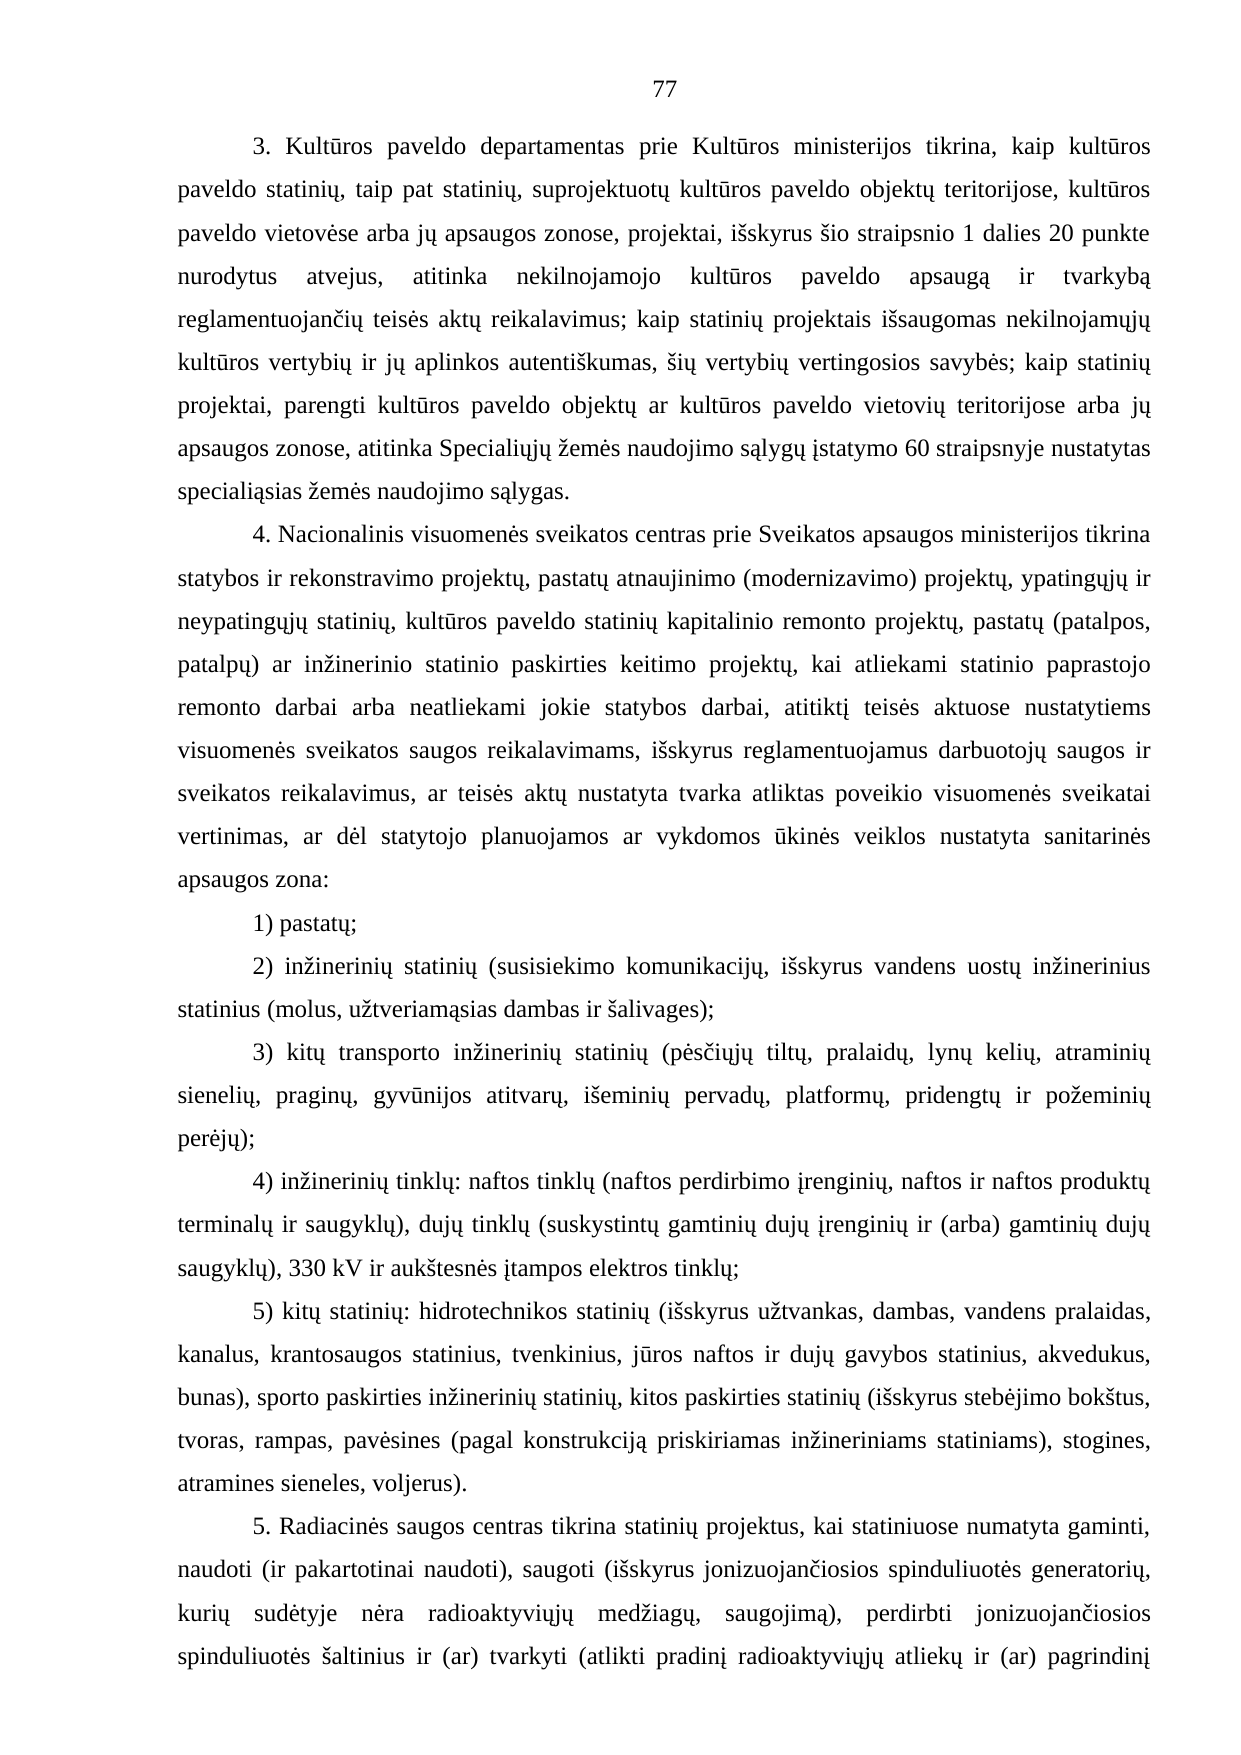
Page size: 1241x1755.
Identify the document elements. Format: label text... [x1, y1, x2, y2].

text 4) inžinerinių tinklų: naftos tinklų (naftos perdirbimo įrenginių, naftos ir naftos produktų terminalų ir saugyklų), dujų tinklų (suskystintų gamtinių dujų įrenginių ir (arba) gamtinių dujų saugyklų), 330 kV ir aukštesnės įtampos elektros tinklų; [177, 1166, 1152, 1281]
text 3) kitų transporto inžinerinių statinių (pėsčiųjų tiltų, pralaidų, lynų kelių, atraminių sienelių, praginų, gyvūnijos atitvarų, išeminių pervadų, platformų, pridengtų ir požeminių perėjų); [177, 1037, 1152, 1152]
text 4. Nacionalinis visuomenės sveikatos centras prie Sveikatos apsaugos ministerijos tikrina statybos ir rekonstravimo projektų, pastatų atnaujinimo (modernizavimo) projektų, ypatingųjų ir neypatingųjų statinių, kultūros paveldo statinių kapitalinio remonto projektų, pastatų (patalpos, patalpų) ar inžinerinio statinio paskirties keitimo projektų, kai atliekami statinio paprastojo remonto darbai arba neatliekami jokie statybos darbai, atitiktį teisės aktuose nustatytiems visuomenės sveikatos saugos reikalavimams, išskyrus reglamentuojamus darbuotojų saugos ir sveikatos reikalavimus, ar teisės aktų nustatyta tvarka atliktas poveikio visuomenės sveikatai vertinimas, ar dėl statytojo planuojamos ar vykdomos ūkinės veiklos nustatyta sanitarinės apsaugos zona: [177, 519, 1152, 893]
text 2) inžinerinių statinių (susisiekimo komunikacijų, išskyrus vandens uostų inžinerinius statinius (molus, užtveriamąsias dambas ir šalivages); [177, 951, 1152, 1023]
text 3. Kultūros paveldo departamentas prie Kultūros ministerijos tikrina, kaip kultūros paveldo statinių, taip pat statinių, suprojektuotų kultūros paveldo objektų teritorijose, kultūros paveldo vietovėse arba jų apsaugos zonose, projektai, išskyrus šio straipsnio 1 dalies 20 punkte nurodytus atvejus, atitinka nekilnojamojo kultūros paveldo apsaugą ir tvarkybą reglamentuojančių teisės aktų reikalavimus; kaip statinių projektais išsaugomas nekilnojamųjų kultūros vertybių ir jų aplinkos autentiškumas, šių vertybių vertingosios savybės; kaip statinių projektai, parengti kultūros paveldo objektų ar kultūros paveldo vietovių teritorijose arba jų apsaugos zonose, atitinka Specialiųjų žemės naudojimo sąlygų įstatymo 60 straipsnyje nustatytas specialiąsias žemės naudojimo sąlygas. [177, 131, 1152, 505]
text 5) kitų statinių: hidrotechnikos statinių (išskyrus užtvankas, dambas, vandens pralaidas, kanalus, krantosaugos statinius, tvenkinius, jūros naftos ir dujų gavybos statinius, akvedukus, bunas), sporto paskirties inžinerinių statinių, kitos paskirties statinių (išskyrus stebėjimo bokštus, tvoras, rampas, pavėsines (pagal konstrukciją priskiriamas inžineriniams statiniams), stogines, atramines sieneles, voljerus). [177, 1296, 1152, 1497]
text 5. Radiacinės saugos centras tikrina statinių projektus, kai statiniuose numatyta gaminti, naudoti (ir pakartotinai naudoti), saugoti (išskyrus jonizuojančiosios spinduliuotės generatorių, kurių sudėtyje nėra radioaktyviųjų medžiagų, saugojimą), perdirbti jonizuojančiosios spinduliuotės šaltinius ir (ar) tvarkyti (atlikti pradinį radioaktyviųjų atliekų ir (ar) pagrindinį [177, 1511, 1152, 1669]
text 1) pastatų; [177, 908, 1152, 936]
